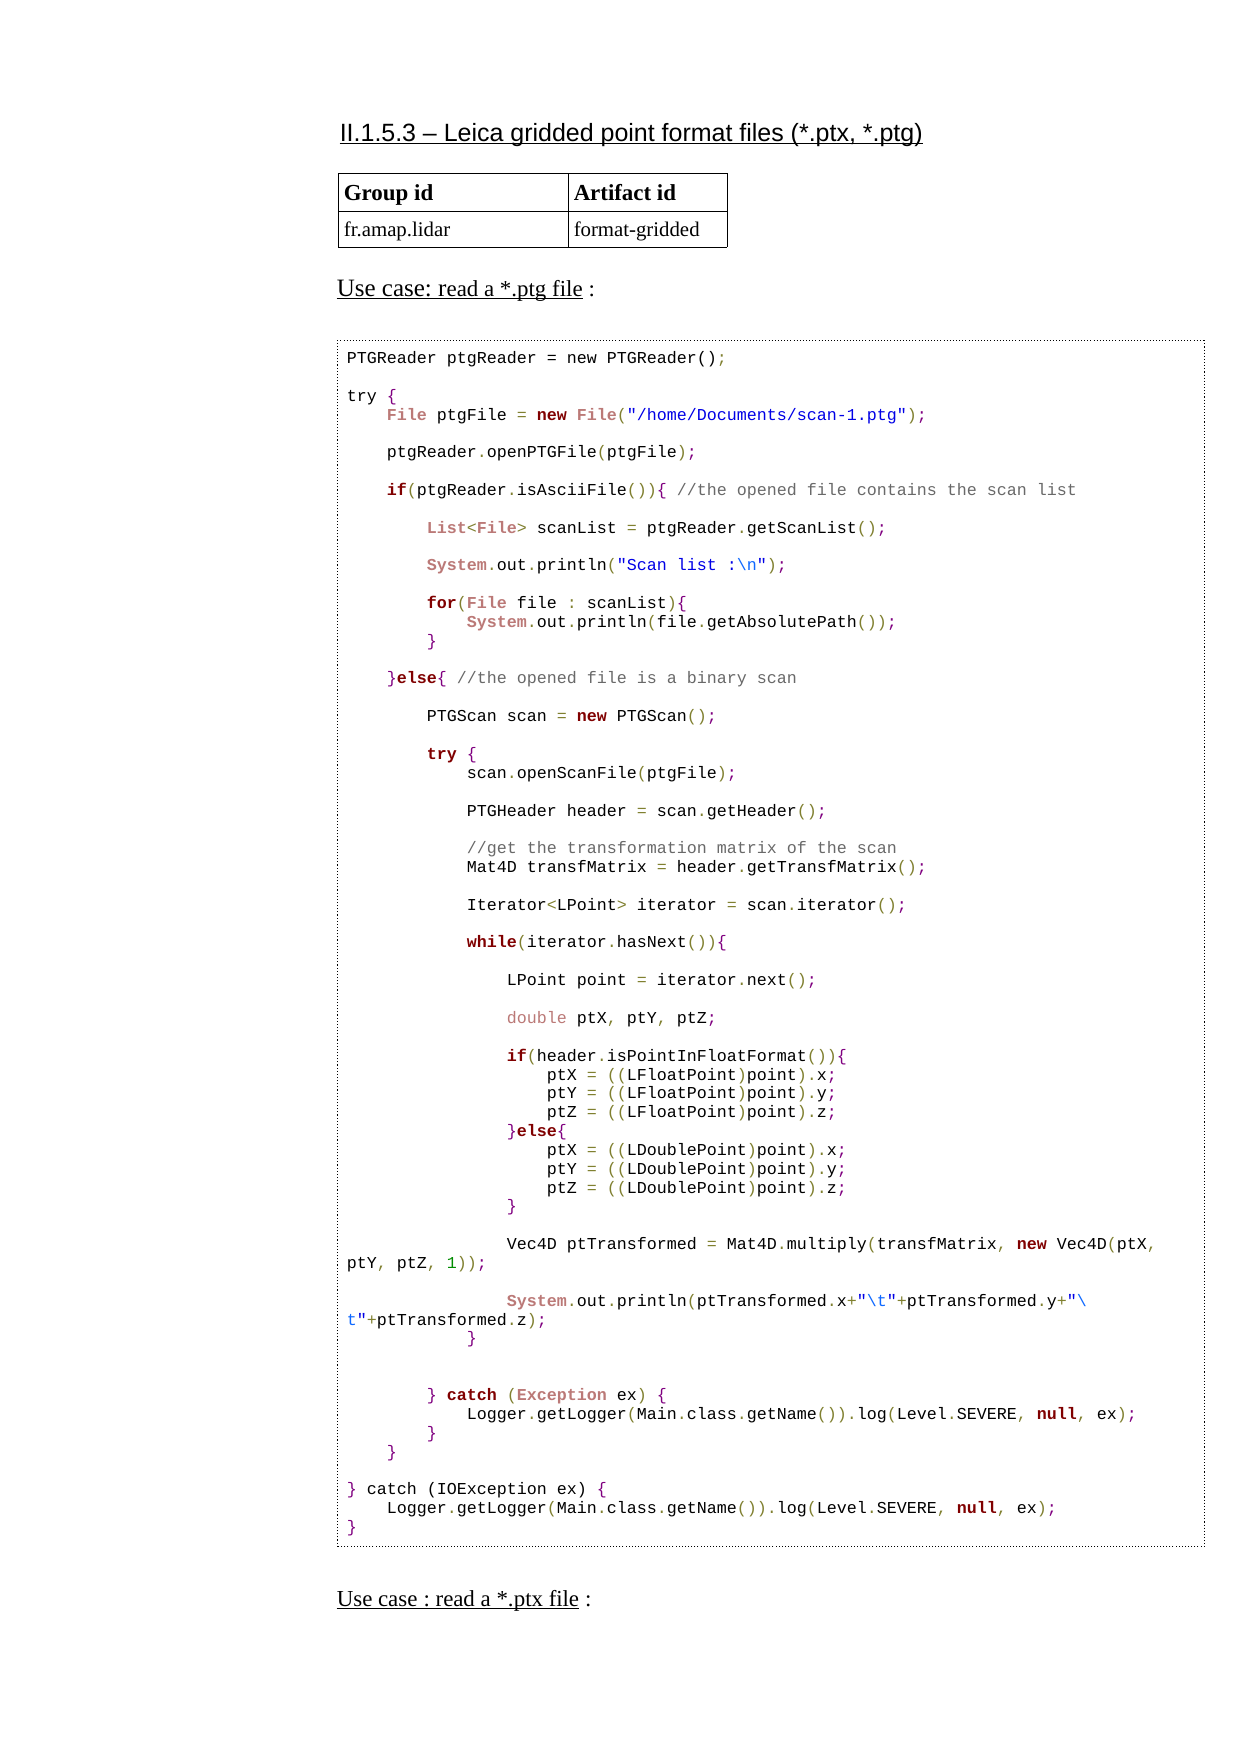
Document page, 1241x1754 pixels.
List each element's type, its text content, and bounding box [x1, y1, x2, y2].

text } [347, 1330, 1195, 1349]
text List<File> scanList = ptgReader.getScanList(); [347, 519, 1195, 538]
text scan.openScanFile(ptgFile); [347, 764, 1195, 783]
text Logger.getLogger(Main.class.getName()).log(Level.SEVERE, null, ex); [347, 1405, 1195, 1424]
text Vec4D ptTransformed = Mat4D.multiply(transfMatrix, new Vec4D(ptX, ptY, ptZ, 1)); [347, 1236, 1195, 1273]
text ptX = ((LDoublePoint)point).x; [347, 1141, 1195, 1160]
text LPoint point = iterator.next(); [347, 972, 1195, 991]
text } [347, 1424, 1195, 1443]
text File ptgFile = new File("/home/Documents/scan-1.ptg"); [347, 406, 1195, 425]
text while(iterator.hasNext()){ [347, 934, 1195, 953]
text } catch (Exception ex) { [347, 1387, 1195, 1405]
text if(header.isPointInFloatFormat()){ [347, 1047, 1195, 1066]
text ptY = ((LFloatPoint)point).y; [347, 1085, 1195, 1104]
text PTGReader ptgReader = new PTGReader(); [347, 349, 1195, 368]
text } [347, 1198, 1195, 1217]
text } [347, 632, 1195, 651]
text PTGScan scan = new PTGScan(); [347, 708, 1195, 727]
text Use case: read a *.ptg file : [337, 273, 1122, 302]
text if(ptgReader.isAsciiFile()){ //the opened file contains the scan list [347, 482, 1195, 500]
text }else{ //the opened file is a binary scan [347, 670, 1195, 689]
text System.out.println(ptTransformed.x+"\t"+ptTransformed.y+"\t"+ptTransformed.z); [347, 1292, 1195, 1330]
text PTGHeader header = scan.getHeader(); [347, 802, 1195, 821]
table_header Artifact id [569, 174, 727, 211]
text Iterator<LPoint> iterator = scan.iterator(); [347, 896, 1195, 915]
text try { [347, 387, 1195, 406]
table_cell fr.amap.lidar [339, 212, 568, 247]
text II.1.5.3 – Leica gridded point format files (*.ptx, *.ptg) [339, 118, 1122, 147]
text } [347, 1518, 1195, 1537]
text }else{ [347, 1123, 1195, 1141]
text ptX = ((LFloatPoint)point).x; [347, 1066, 1195, 1085]
text double ptX, ptY, ptZ; [347, 1009, 1195, 1028]
text for(File file : scanList){ [347, 595, 1195, 613]
text } [347, 1443, 1195, 1462]
text Mat4D transfMatrix = header.getTransfMatrix(); [347, 859, 1195, 877]
table_cell format-gridded [569, 212, 727, 247]
table_header Group id [339, 174, 568, 211]
text //get the transformation matrix of the scan [347, 840, 1195, 859]
text try { [347, 746, 1195, 764]
text Logger.getLogger(Main.class.getName()).log(Level.SEVERE, null, ex); [347, 1500, 1195, 1518]
text Use case : read a *.ptx file : [337, 1585, 1122, 1611]
text ptZ = ((LFloatPoint)point).z; [347, 1104, 1195, 1123]
text ptY = ((LDoublePoint)point).y; [347, 1160, 1195, 1179]
text System.out.println("Scan list :\n"); [347, 557, 1195, 576]
text System.out.println(file.getAbsolutePath()); [347, 613, 1195, 632]
text ptgReader.openPTGFile(ptgFile); [347, 444, 1195, 463]
text ptZ = ((LDoublePoint)point).z; [347, 1179, 1195, 1198]
text } catch (IOException ex) { [347, 1481, 1195, 1500]
